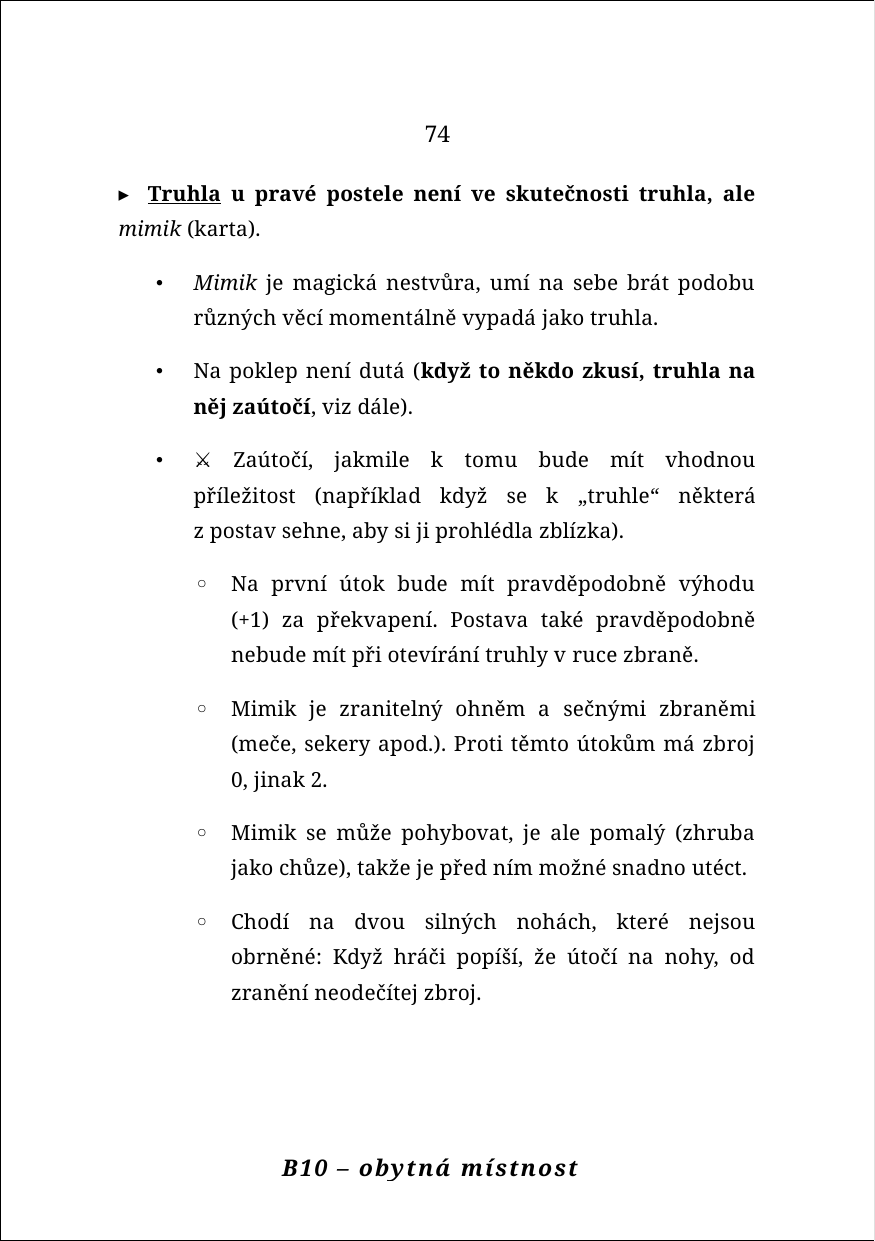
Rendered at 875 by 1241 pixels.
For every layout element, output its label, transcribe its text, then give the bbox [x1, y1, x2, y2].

list Na první útok bude mít pravděpodobně výhodu (+1) za překvapení. Postava také pravděpodobně nebude mít při otevírání truhly v⁠ ruce zbraně. [193, 569, 756, 669]
text ▸ Truhla u⁠ pravé postele není ve skutečnosti truhla, ale mimik (karta). [118, 179, 756, 243]
list Na poklep není dutá (když to někdo zkusí, truhla na něj zaútočí, viz dále). [156, 356, 756, 420]
list ⚔ Zaútočí, jakmile k⁠ tomu bude mít vhodnou příležitost (například když se k⁠ „truhle“ některá z⁠ postav sehne, aby si ji prohlédla zblízka). [156, 445, 756, 545]
list Mimik se může pohybovat, je ale pomalý (zhruba jako chůze), takže je před ním možné snadno utéct. [193, 818, 756, 882]
list Chodí na dvou silných nohách, které nejsou obrněné: Když hráči popíší, že útočí na nohy, od zranění neodečítej zbroj. [193, 907, 756, 1006]
list Mimik je zranitelný ohněm a⁠ sečnými zbraněmi (meče, sekery apod.). Proti těmto útokům má zbroj 0, jinak 2. [193, 694, 756, 793]
list Mimik je magická nestvůra, umí na sebe brát podobu různých věcí momentálně vypadá jako truhla. [156, 268, 756, 332]
